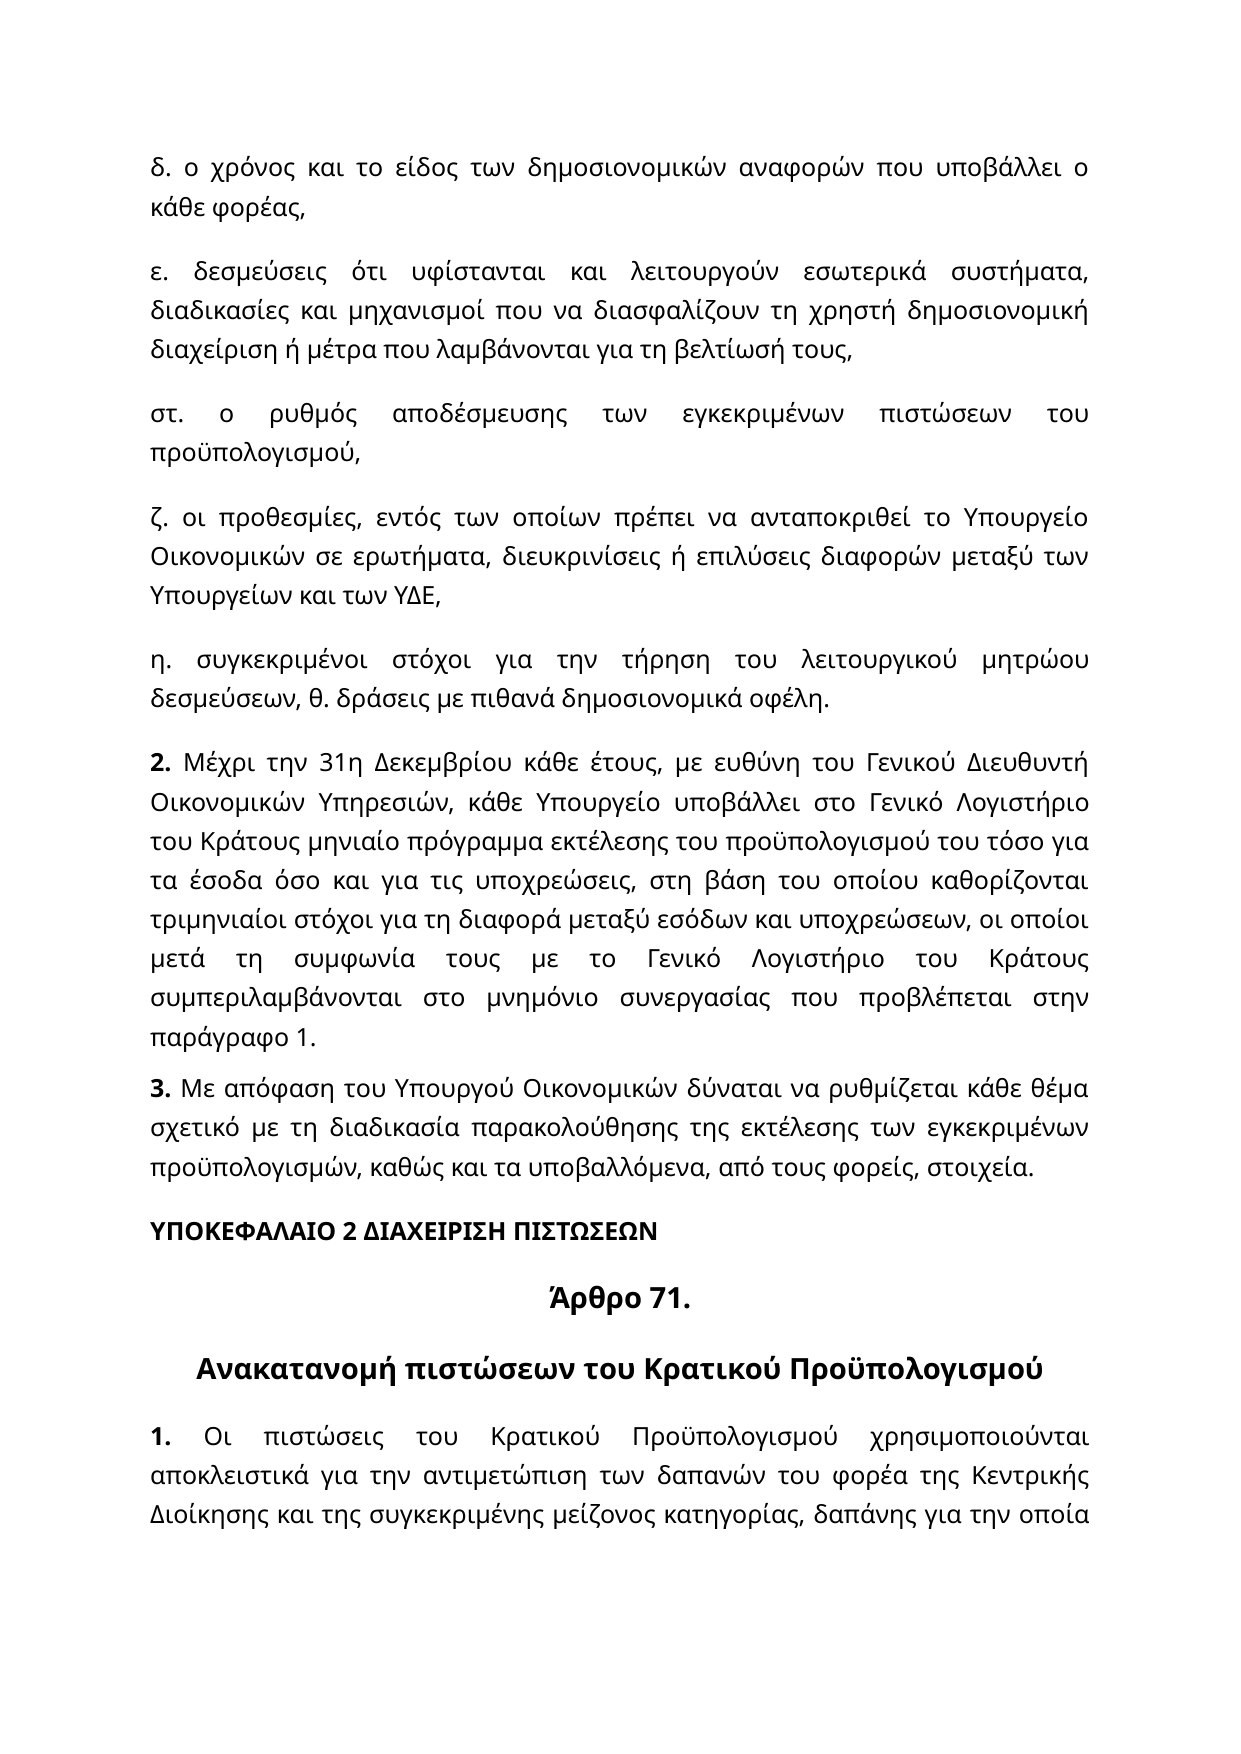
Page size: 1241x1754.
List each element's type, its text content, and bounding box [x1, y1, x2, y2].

subtitle Ανακατανομή πιστώσεων του Κρατικού Προϋπολογισμού [150, 1348, 1090, 1388]
text δ. ο χρόνος και το είδος των δημοσιονομικών αναφορών που υποβάλλει ο κάθε φορέας, [150, 150, 1090, 223]
text ζ. οι προθεσμίες, εντός των οποίων πρέπει να ανταποκριθεί το Υπουργείο Οικονομικών σε ερωτήματα, διευκρινίσεις ή επιλύσεις διαφορών μεταξύ των Υπουργείων και των ΥΔΕ, [150, 499, 1090, 612]
text 3. Με απόφαση του Υπουργού Οικονομικών δύναται να ρυθμίζεται κάθε θέμα σχετικό με τη διαδικασία παρακολούθησης της εκτέλεσης των εγκεκριμένων προϋπολογισμών, καθώς και τα υποβαλλόμενα, από τους φορείς, στοιχεία. [150, 1071, 1090, 1183]
subtitle Άρθρο 71. [150, 1277, 1090, 1317]
text η. συγκεκριμένοι στόχοι για την τήρηση του λειτουργικού μητρώου δεσμεύσεων, θ. δράσεις με πιθανά δημοσιονομικά οφέλη. [150, 642, 1090, 715]
text στ. ο ρυθμός αποδέσμευσης των εγκεκριμένων πιστώσεων του προϋπολογισμού, [150, 396, 1090, 469]
text ΥΠΟΚΕΦΑΛΑΙΟ 2 ΔΙΑΧΕΙΡΙΣΗ ΠΙΣΤΩΣΕΩΝ [150, 1213, 1090, 1247]
text 2. Μέχρι την 31η Δεκεμβρίου κάθε έτους, με ευθύνη του Γενικού Διευθυντή Οικονομικών Υπηρεσιών, κάθε Υπουργείο υποβάλλει στο Γενικό Λογιστήριο του Κράτους μηνιαίο πρόγραμμα εκτέλεσης του προϋπολογισμού του τόσο για τα έσοδα όσο και για τις υποχρεώσεις, στη βάση του οποίου καθορίζονται τριμηνιαίοι στόχοι για τη διαφορά μεταξύ εσόδων και υποχρεώσεων, οι οποίοι μετά τη συμφωνία τους με το Γενικό Λογιστήριο του Κράτους συμπεριλαμβάνονται στο μνημόνιο συνεργασίας που προβλέπεται στην παράγραφο 1. [150, 745, 1090, 1053]
text 1. Οι πιστώσεις του Κρατικού Προϋπολογισμού χρησιμοποιούνται αποκλειστικά για την αντιμετώπιση των δαπανών του φορέα της Κεντρικής Διοίκησης και της συγκεκριμένης μείζονος κατηγορίας, δαπάνης για την οποία [150, 1419, 1090, 1531]
text ε. δεσμεύσεις ότι υφίστανται και λειτουργούν εσωτερικά συστήματα, διαδικασίες και μηχανισμοί που να διασφαλίζουν τη χρηστή δημοσιονομική διαχείριση ή μέτρα που λαμβάνονται για τη βελτίωσή τους, [150, 253, 1090, 366]
